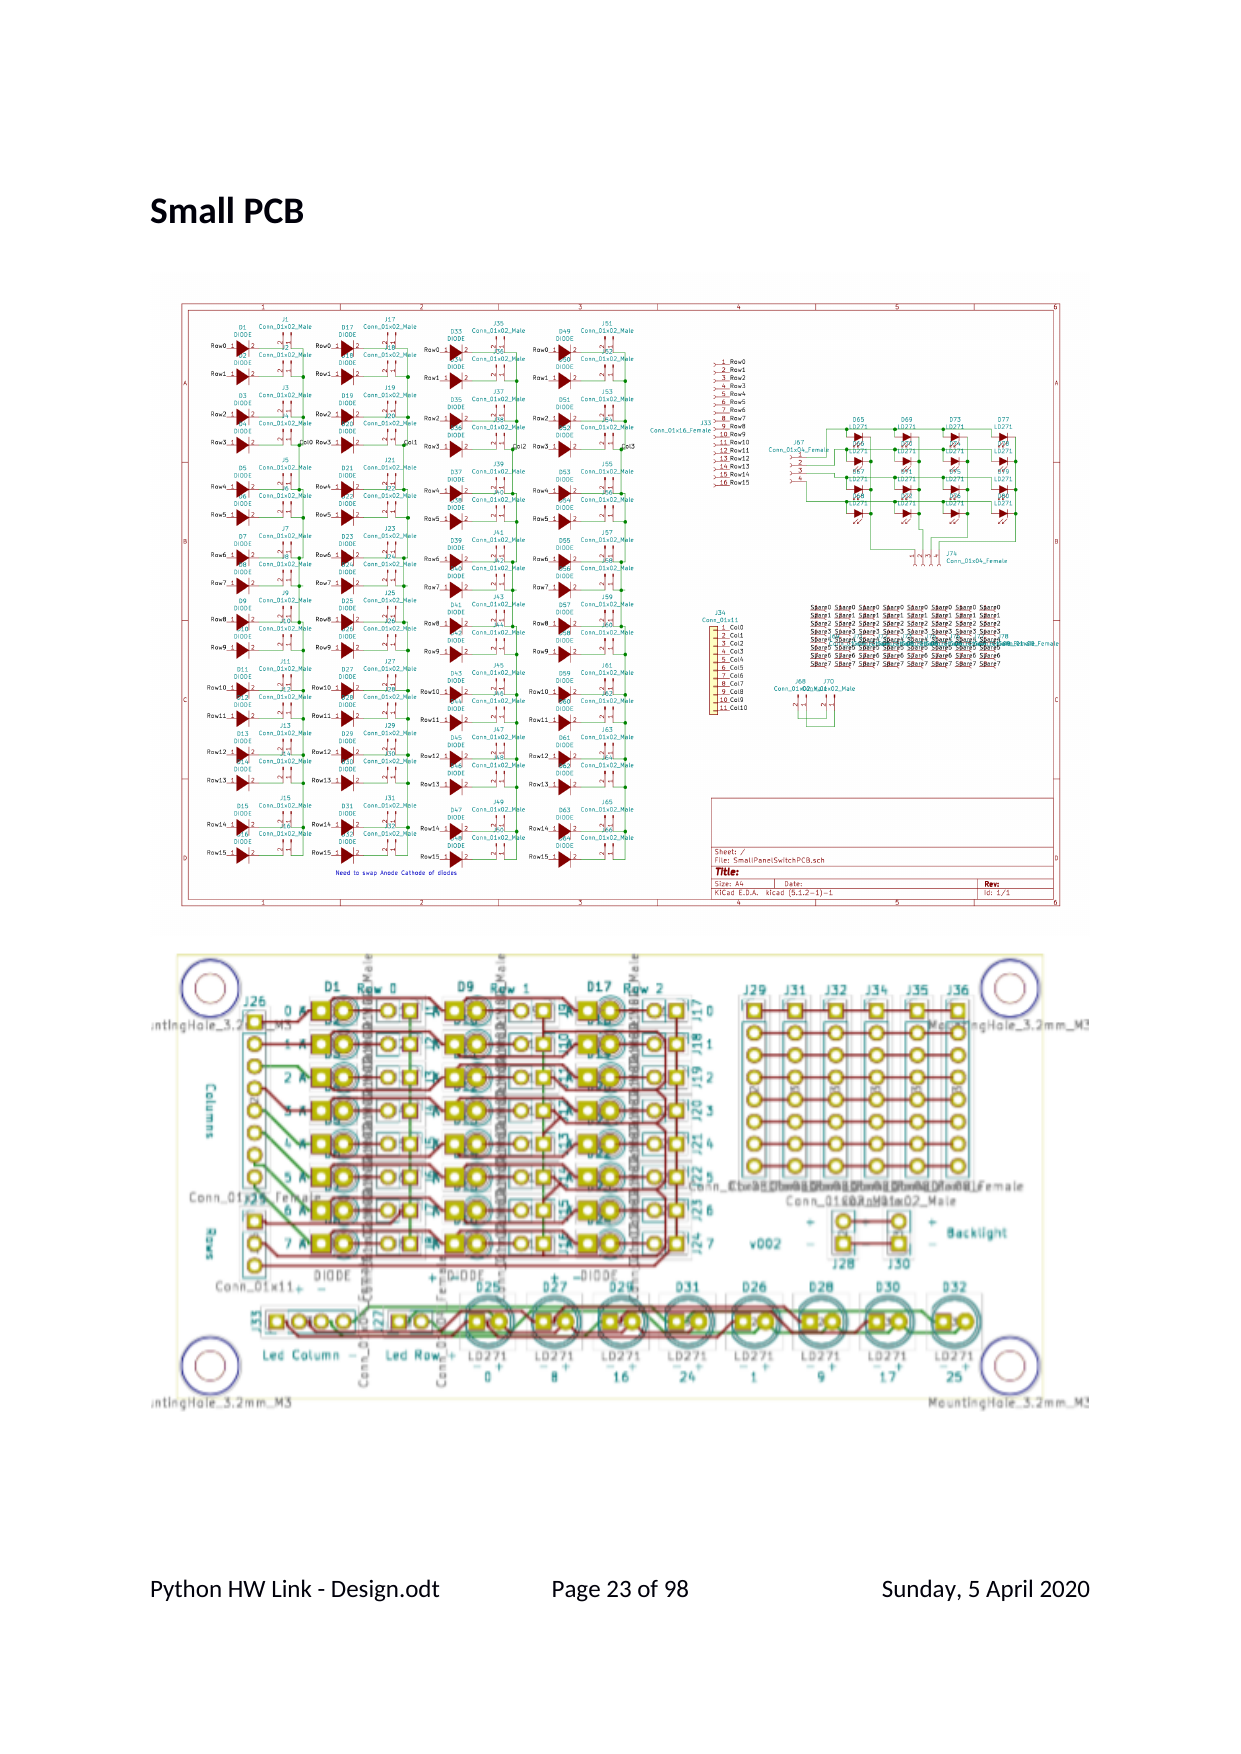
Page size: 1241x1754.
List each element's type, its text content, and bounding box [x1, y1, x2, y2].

subtitle Small PCB [150, 187, 1090, 233]
picture [150, 272, 1091, 1425]
